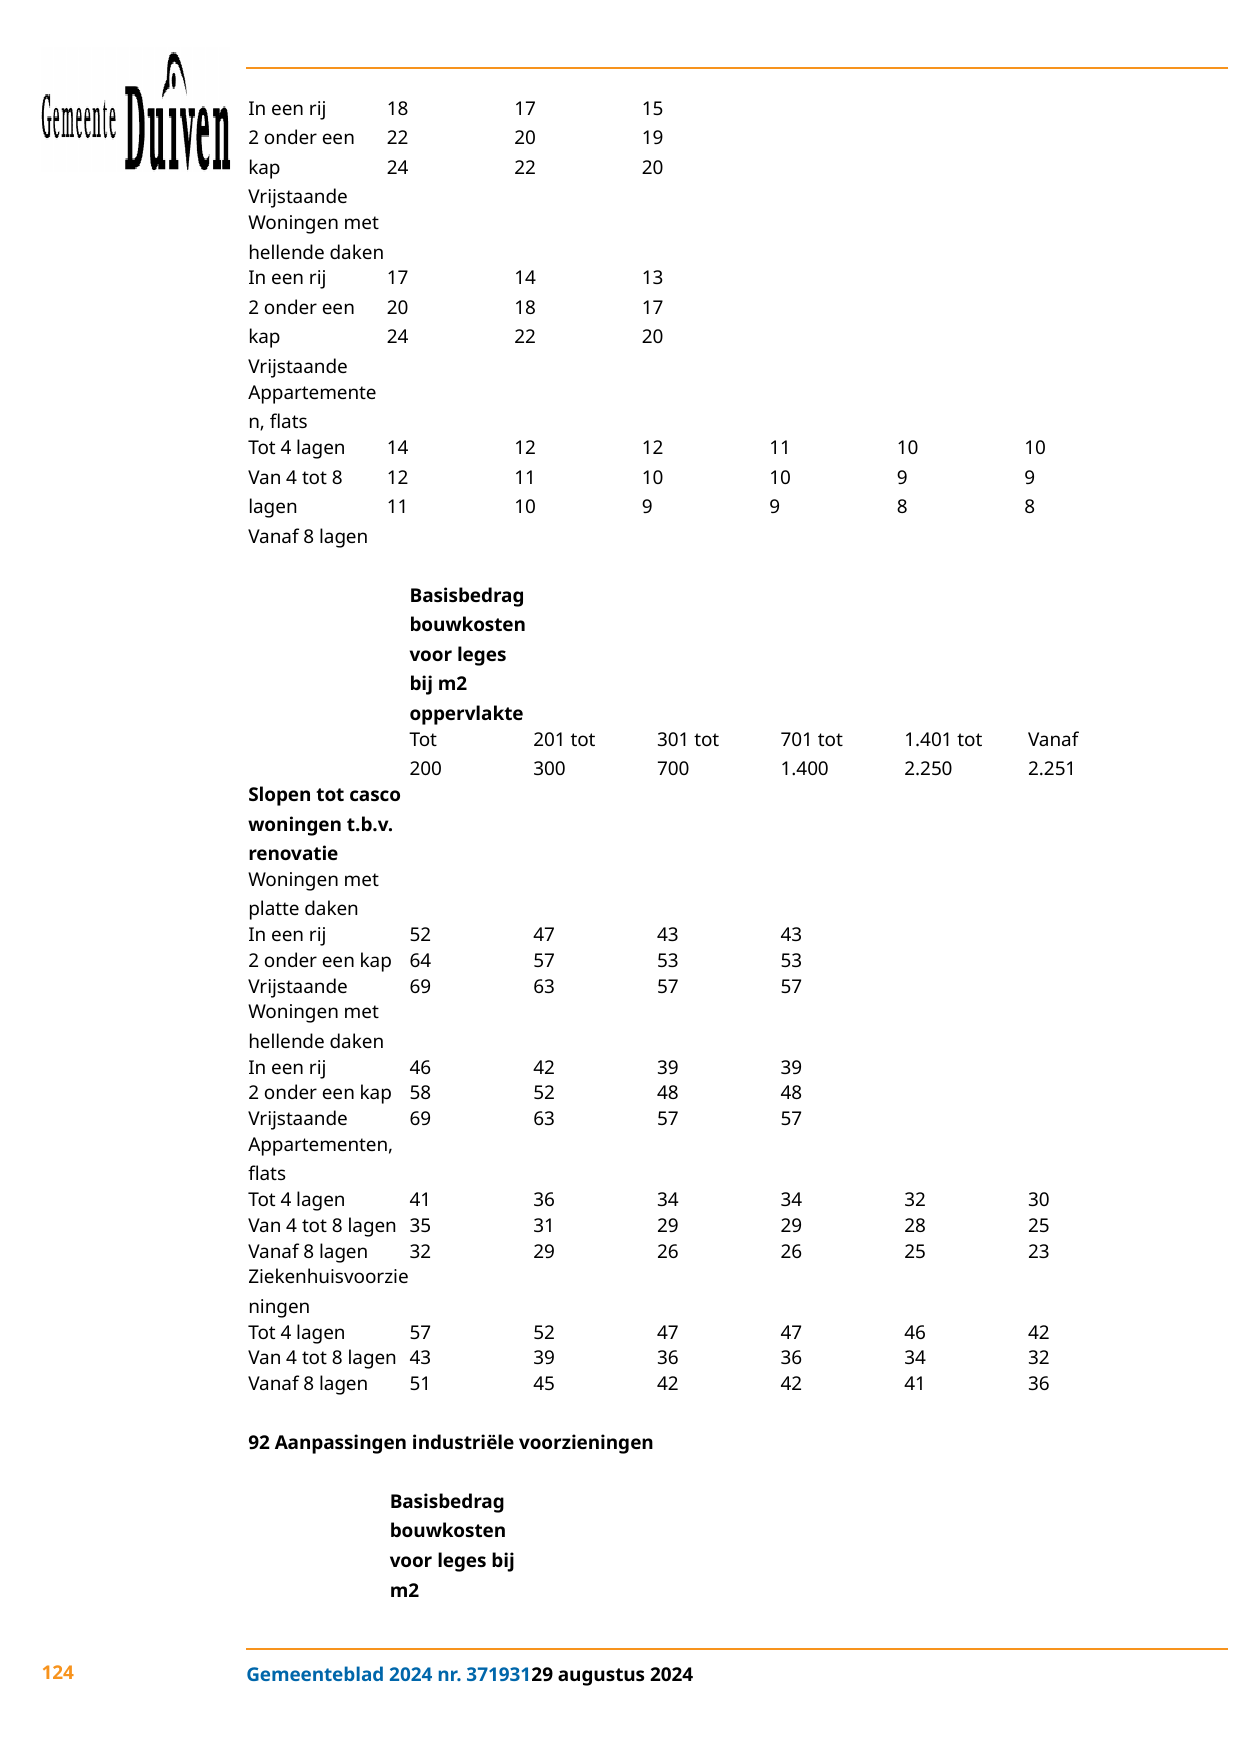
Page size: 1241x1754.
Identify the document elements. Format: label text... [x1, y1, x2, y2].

table_cell [657, 866, 780, 921]
table_cell [1024, 95, 1152, 209]
picture [41, 47, 231, 172]
table_cell 63 [533, 973, 657, 998]
table_cell [1024, 209, 1152, 264]
table_cell 14 12 11 [387, 434, 514, 549]
table_cell 35 [409, 1212, 533, 1238]
table_cell [1028, 973, 1152, 998]
table_cell 11 10 9 [769, 434, 897, 549]
table_cell 23 [1028, 1238, 1152, 1263]
text 92 Aanpassingen industriële voorzieningen [248, 1429, 1152, 1454]
table_cell [904, 781, 1028, 866]
table_cell Vanaf 8 lagen [248, 1238, 409, 1263]
table_cell [409, 1264, 533, 1319]
table_cell 46 [904, 1319, 1028, 1344]
table_cell 52 [409, 921, 533, 947]
table_cell [642, 379, 769, 434]
table_cell [769, 379, 897, 434]
table_cell 41 [904, 1370, 1028, 1396]
table_cell [897, 209, 1024, 264]
table_cell 69 [409, 973, 533, 998]
table_cell [1028, 1131, 1152, 1186]
table_cell [904, 1054, 1028, 1079]
table_cell [1028, 921, 1152, 947]
table_cell [657, 781, 780, 866]
table_cell In een rij 2 onder een kap Vrijstaande [248, 95, 387, 209]
table_cell [1024, 379, 1152, 434]
table_cell [533, 866, 657, 921]
table_cell Vanaf 2.251 [1028, 726, 1152, 781]
table_cell [904, 999, 1028, 1054]
table_cell 39 [780, 1054, 904, 1079]
table_cell 28 [904, 1212, 1028, 1238]
table_cell [780, 1131, 904, 1186]
table_cell 32 [409, 1238, 533, 1263]
table_cell 52 [533, 1080, 657, 1105]
table_cell 43 [409, 1345, 533, 1370]
table_cell Woningen met platte daken [248, 866, 409, 921]
table_cell 39 [533, 1345, 657, 1370]
table_cell [769, 95, 897, 209]
table_cell 17 20 22 [514, 95, 642, 209]
table_cell 10 9 8 [1024, 434, 1152, 549]
table_cell 29 [657, 1212, 780, 1238]
table_cell Woningen met hellende daken [248, 999, 409, 1054]
table_cell [780, 999, 904, 1054]
table_cell [387, 209, 514, 264]
table_cell In een rij 2 onder een kap Vrijstaande [248, 265, 387, 379]
table_cell 53 [657, 947, 780, 973]
table_cell [533, 1131, 657, 1186]
table_cell 47 [780, 1319, 904, 1344]
table_header [526, 1488, 651, 1603]
table_cell [904, 1080, 1028, 1105]
table_cell 42 [533, 1054, 657, 1079]
table_cell 14 18 22 [514, 265, 642, 379]
table_cell 18 22 24 [387, 95, 514, 209]
table_cell [904, 1105, 1028, 1131]
table_cell [514, 209, 642, 264]
table_cell [409, 781, 533, 866]
table_cell 42 [1028, 1319, 1152, 1344]
table_cell 43 [780, 921, 904, 947]
table_cell Van 4 tot 8 lagen [248, 1212, 409, 1238]
table_cell 301 tot 700 [657, 726, 780, 781]
table_cell Slopen tot casco woningen t.b.v. renovatie [248, 781, 409, 866]
table_cell 45 [533, 1370, 657, 1396]
table_cell [657, 1131, 780, 1186]
table_cell [409, 866, 533, 921]
table_cell [904, 947, 1028, 973]
table_cell 57 [657, 973, 780, 998]
table_cell 57 [780, 973, 904, 998]
table_cell 34 [780, 1186, 904, 1212]
table_cell 12 11 10 [514, 434, 642, 549]
table_cell 42 [657, 1370, 780, 1396]
table_cell 12 10 9 [642, 434, 769, 549]
table_cell [904, 973, 1028, 998]
table_cell Tot 4 lagen Van 4 tot 8 lagen Vanaf 8 lagen [248, 434, 387, 549]
table_cell 32 [1028, 1345, 1152, 1370]
table_cell 30 [1028, 1186, 1152, 1212]
table_cell 2 onder een kap [248, 947, 409, 973]
table_cell [904, 866, 1028, 921]
table_cell [904, 1264, 1028, 1319]
table_cell 34 [904, 1345, 1028, 1370]
table_cell [897, 379, 1024, 434]
table_cell 47 [657, 1319, 780, 1344]
table_cell [904, 921, 1028, 947]
table_cell 25 [1028, 1212, 1152, 1238]
table_cell Appartementen, flats [248, 1131, 409, 1186]
table_cell 48 [657, 1080, 780, 1105]
table_cell [642, 209, 769, 264]
table_cell [769, 265, 897, 379]
table_cell 15 19 20 [642, 95, 769, 209]
table_cell Tot 200 [409, 726, 533, 781]
table_cell 46 [409, 1054, 533, 1079]
table_cell [897, 265, 1024, 379]
table_cell 32 [904, 1186, 1028, 1212]
table_cell [1028, 1105, 1152, 1131]
table_cell [769, 209, 897, 264]
table_cell In een rij [248, 1054, 409, 1079]
table_cell [780, 866, 904, 921]
table_cell [1028, 1080, 1152, 1105]
table_cell 64 [409, 947, 533, 973]
table_cell 29 [533, 1238, 657, 1263]
table_cell [1028, 999, 1152, 1054]
table_cell [1024, 265, 1152, 379]
table_cell 41 [409, 1186, 533, 1212]
table_cell [1028, 1054, 1152, 1079]
table_cell Vrijstaande [248, 1105, 409, 1131]
table_cell 25 [904, 1238, 1028, 1263]
table_cell 57 [780, 1105, 904, 1131]
table_cell 17 20 24 [387, 265, 514, 379]
table_cell [387, 379, 514, 434]
table_cell [780, 781, 904, 866]
table_cell Woningen met hellende daken [248, 209, 387, 264]
table_cell 36 [780, 1345, 904, 1370]
table_cell [533, 1264, 657, 1319]
table_cell [780, 1264, 904, 1319]
table_header Basisbedrag bouwkosten voor leges bij m2 oppervlakte [409, 582, 533, 726]
table_cell [248, 726, 409, 781]
table_header [248, 582, 409, 726]
table_cell 69 [409, 1105, 533, 1131]
table_cell 47 [533, 921, 657, 947]
table_cell 53 [780, 947, 904, 973]
table_cell 57 [409, 1319, 533, 1344]
table_cell [533, 781, 657, 866]
table_cell 26 [657, 1238, 780, 1263]
table_cell 36 [657, 1345, 780, 1370]
table_cell Ziekenhuisvoorzieningen [248, 1264, 409, 1319]
table_cell In een rij [248, 921, 409, 947]
table_cell 39 [657, 1054, 780, 1079]
table_cell 48 [780, 1080, 904, 1105]
table_header [248, 1488, 389, 1603]
table_cell 52 [533, 1319, 657, 1344]
table_cell Tot 4 lagen [248, 1186, 409, 1212]
table_cell 201 tot 300 [533, 726, 657, 781]
table_cell [657, 1264, 780, 1319]
table_cell 13 17 20 [642, 265, 769, 379]
table_cell [1028, 947, 1152, 973]
table_cell Vrijstaande [248, 973, 409, 998]
table_cell 42 [780, 1370, 904, 1396]
table_cell Tot 4 lagen [248, 1319, 409, 1344]
table_cell 58 [409, 1080, 533, 1105]
table_cell 29 [780, 1212, 904, 1238]
table_cell [1028, 1264, 1152, 1319]
table_cell [657, 999, 780, 1054]
table_cell Van 4 tot 8 lagen [248, 1345, 409, 1370]
table_cell [897, 95, 1024, 209]
table_cell 36 [533, 1186, 657, 1212]
table_cell [533, 999, 657, 1054]
table_cell [409, 999, 533, 1054]
table_cell [409, 1131, 533, 1186]
table_cell 1.401 tot 2.250 [904, 726, 1028, 781]
table_cell [904, 1131, 1028, 1186]
table_header Basisbedrag bouwkosten voor leges bij m2 [390, 1488, 526, 1603]
table_cell 63 [533, 1105, 657, 1131]
table_cell 36 [1028, 1370, 1152, 1396]
table_cell [1028, 781, 1152, 866]
table_cell 10 9 8 [897, 434, 1024, 549]
table_cell 51 [409, 1370, 533, 1396]
table_cell [514, 379, 642, 434]
table_cell 26 [780, 1238, 904, 1263]
table_cell Appartementen, flats [248, 379, 387, 434]
table_cell 43 [657, 921, 780, 947]
table_cell Vanaf 8 lagen [248, 1370, 409, 1396]
table_cell 31 [533, 1212, 657, 1238]
table_cell 57 [657, 1105, 780, 1131]
table_cell 701 tot 1.400 [780, 726, 904, 781]
table_cell 57 [533, 947, 657, 973]
table_cell 34 [657, 1186, 780, 1212]
table_cell 2 onder een kap [248, 1080, 409, 1105]
table_cell [1028, 866, 1152, 921]
